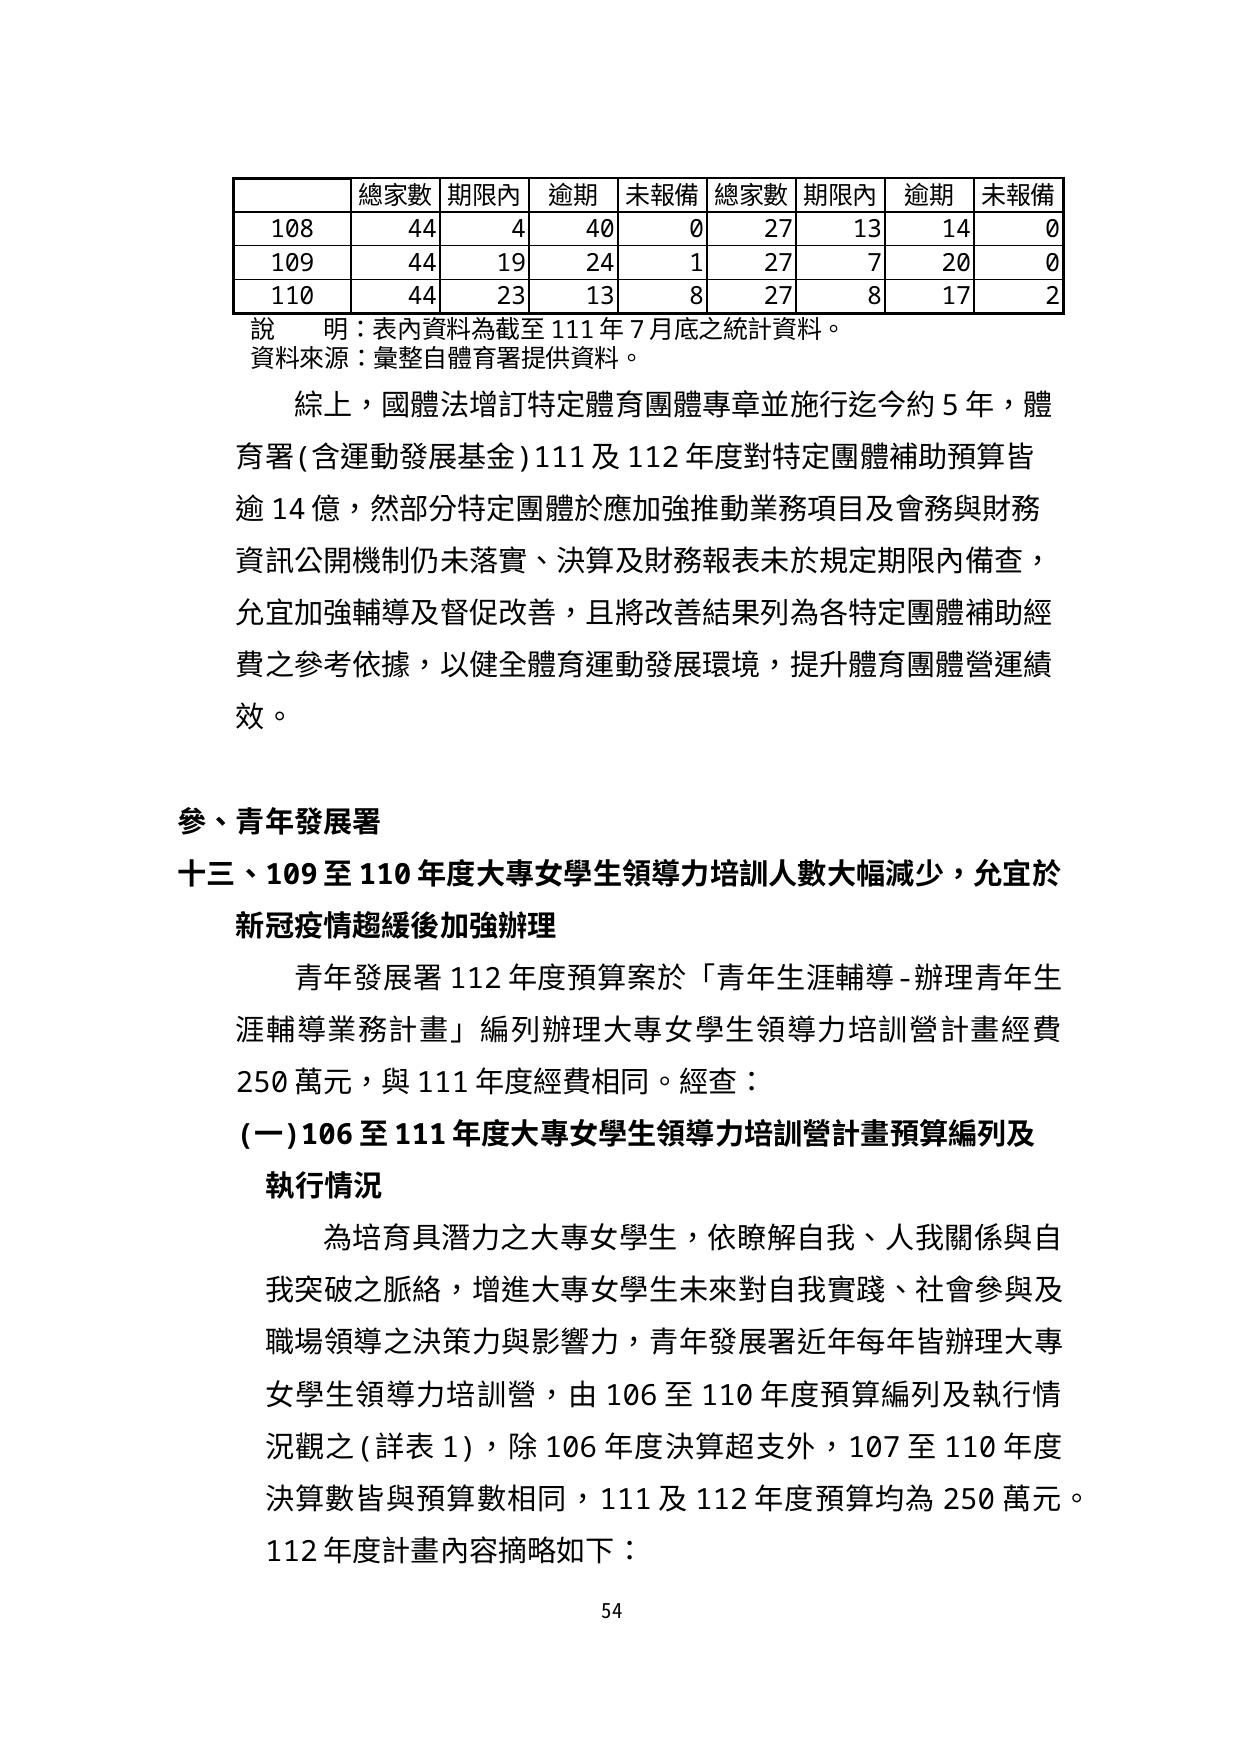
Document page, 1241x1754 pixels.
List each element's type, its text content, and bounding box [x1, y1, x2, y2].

table_cell 23 [441, 280, 528, 312]
table_cell 8 [797, 280, 884, 312]
table_cell 0 [619, 213, 706, 245]
table_cell 2 [975, 280, 1062, 312]
table_cell 13 [797, 213, 884, 245]
table_cell 40 [530, 213, 617, 245]
text 十三、109至110年度大專女學生領導力培訓人數大幅減少，允宜於新冠疫情趨緩後加強辦理 [177, 842, 1063, 947]
table_cell 19 [441, 246, 528, 278]
table_cell 27 [708, 246, 795, 278]
table_cell 0 [975, 213, 1062, 245]
table_cell 期限內 [797, 179, 884, 211]
table_cell 0 [975, 246, 1062, 278]
text 為培育具潛力之大專女學生，依瞭解自我、人我關係與自我突破之脈絡，增進大專女學生未來對自我實踐、社會參與及職場領導之決策力與影響力，青年發展署近年每年皆辦理大專女學生領導力培訓營，由106至110年度預算編列及執行情況觀之(詳表1)，除106年度決算超支外，107至110年度決算數皆與預算數相同，111及112年度預算均為250萬元。112年度計畫內容摘略如下： [265, 1207, 1063, 1572]
table_cell 44 [352, 213, 439, 245]
table_cell 4 [441, 213, 528, 245]
table_cell 27 [708, 213, 795, 245]
table_cell 14 [886, 213, 973, 245]
table_header [235, 180, 350, 211]
table_cell 逾期 [530, 179, 617, 211]
table_cell 總家數 [352, 179, 439, 211]
table_cell 未報備 [619, 179, 706, 211]
table_cell 20 [886, 246, 973, 278]
table_cell 總家數 [708, 179, 795, 211]
text (一)106至111年度大專女學生領導力培訓營計畫預算編列及執行情況 [236, 1103, 1063, 1207]
table_cell 109 [235, 246, 350, 278]
text 綜上，國體法增訂特定體育團體專章並施行迄今約5年，體育署(含運動發展基金)111及112年度對特定團體補助預算皆逾14億，然部分特定團體於應加強推動業務項目及會務與財務資訊公開機制仍未落實、決算及財務報表未於規定期限內備查，允宜加強輔導及督促改善，且將改善結果列為各特定團體補助經費之參考依據，以健全體育運動發展環境，提升體育團體營運績效。 [236, 374, 1063, 738]
table_cell 8 [619, 280, 706, 312]
table_cell 24 [530, 246, 617, 278]
table_cell 27 [708, 280, 795, 312]
table_cell 13 [530, 280, 617, 312]
table_cell 44 [352, 280, 439, 312]
table_cell 17 [886, 280, 973, 312]
table_cell 110 [235, 280, 350, 312]
table_cell 44 [352, 246, 439, 278]
text 青年發展署112年度預算案於「青年生涯輔導-辦理青年生涯輔導業務計畫」編列辦理大專女學生領導力培訓營計畫經費250萬元，與111年度經費相同。經查： [236, 947, 1063, 1103]
text 參、青年發展署 [177, 790, 1063, 842]
table_cell 逾期 [886, 179, 973, 211]
text 說 明：表內資料為截至111年7月底之統計資料。 [177, 315, 1063, 344]
table_cell 7 [797, 246, 884, 278]
table_cell 未報備 [975, 179, 1062, 211]
table_cell 1 [619, 246, 706, 278]
table_cell 108 [235, 213, 350, 245]
text 資料來源：彙整自體育署提供資料。 [177, 344, 1063, 374]
table_cell 期限內 [441, 179, 528, 211]
